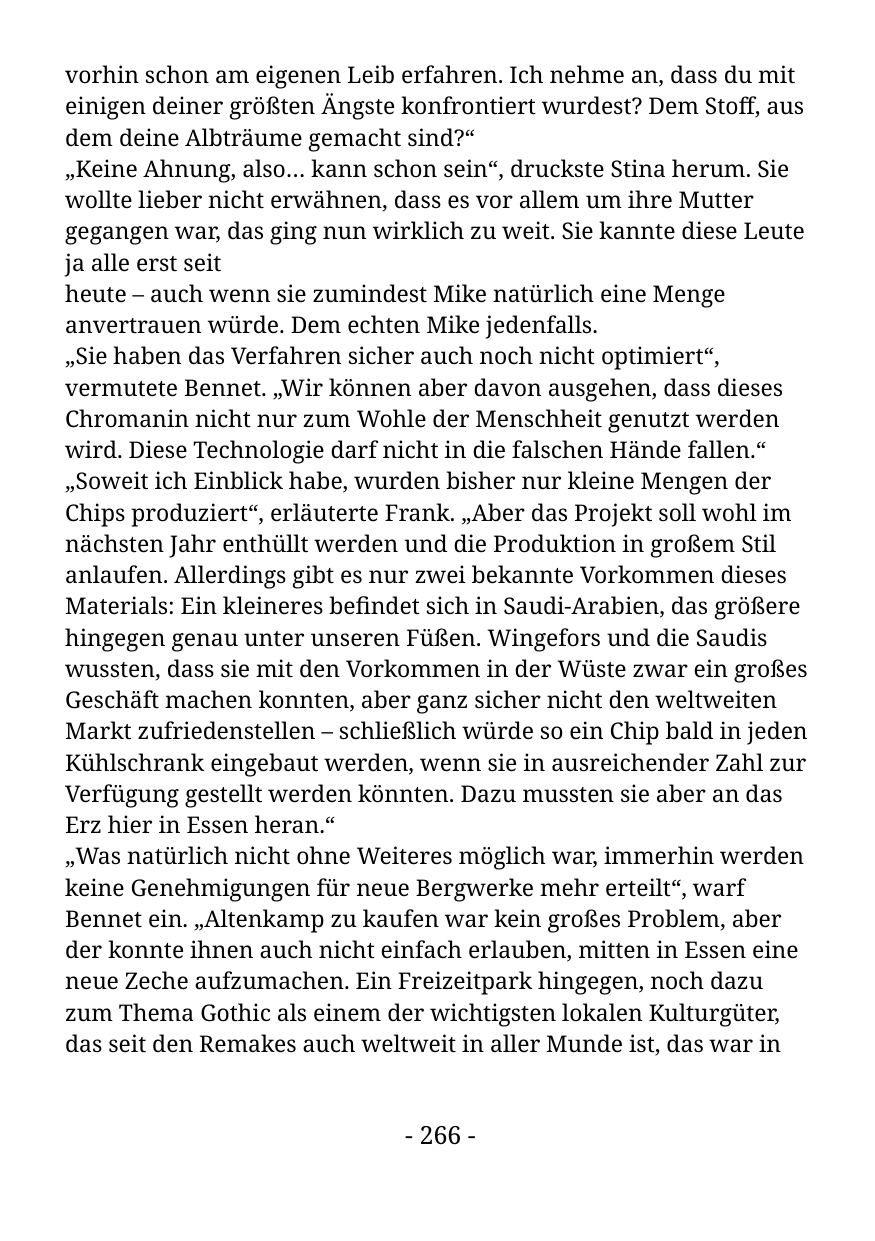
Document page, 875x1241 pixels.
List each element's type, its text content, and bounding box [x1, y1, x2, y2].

text vorhin schon am eigenen Leib erfahren. Ich nehme an, dass du mit einigen deiner größten Ängste konfrontiert wurdest? Dem Stoff, aus dem deine Albträume gemacht sind?“ „Keine Ahnung, also… kann schon sein“, druckste Stina herum. Sie wollte lieber nicht erwähnen, dass es vor allem um ihre Mutter gegangen war, das ging nun wirklich zu weit. Sie kannte diese Leute ja alle erst seit [65, 59, 809, 278]
text heute – auch wenn sie zumindest Mike natürlich eine Menge anvertrauen würde. Dem echten Mike jedenfalls. „Sie haben das Verfahren sicher auch noch nicht optimiert“, vermutete Bennet. „Wir können aber davon ausgehen, dass dieses Chromanin nicht nur zum Wohle der Menschheit genutzt werden wird. Diese Technologie darf nicht in die falschen Hände fallen.“ „Soweit ich Einblick habe, wurden bisher nur kleine Mengen der Chips produziert“, erläuterte Frank. „Aber das Projekt soll wohl im nächsten Jahr enthüllt werden und die Produktion in großem Stil anlaufen. Allerdings gibt es nur zwei bekannte Vorkommen dieses Materials: Ein kleineres befindet sich in Saudi-Arabien, das größere hingegen genau unter unseren Füßen. Wingefors und die Saudis wussten, dass sie mit den Vorkommen in der Wüste zwar ein großes Geschäft machen konnten, aber ganz sicher nicht den weltweiten Markt zufriedenstellen – schließlich würde so ein Chip bald in jeden Kühlschrank eingebaut werden, wenn sie in ausreichender Zahl zur Verfügung gestellt werden könnten. Dazu mussten sie aber an das Erz hier in Essen heran.“ „Was natürlich nicht ohne Weiteres möglich war, immerhin werden keine Genehmigungen für neue Bergwerke mehr erteilt“, warf Bennet ein. „Altenkamp zu kaufen war kein großes Problem, aber der konnte ihnen auch nicht einfach erlauben, mitten in Essen eine neue Zeche aufzumachen. Ein Freizeitpark hingegen, noch dazu zum Thema Gothic als einem der wichtigsten lokalen Kulturgüter, das seit den Remakes auch weltweit in aller Munde ist, das war in [65, 278, 809, 1059]
